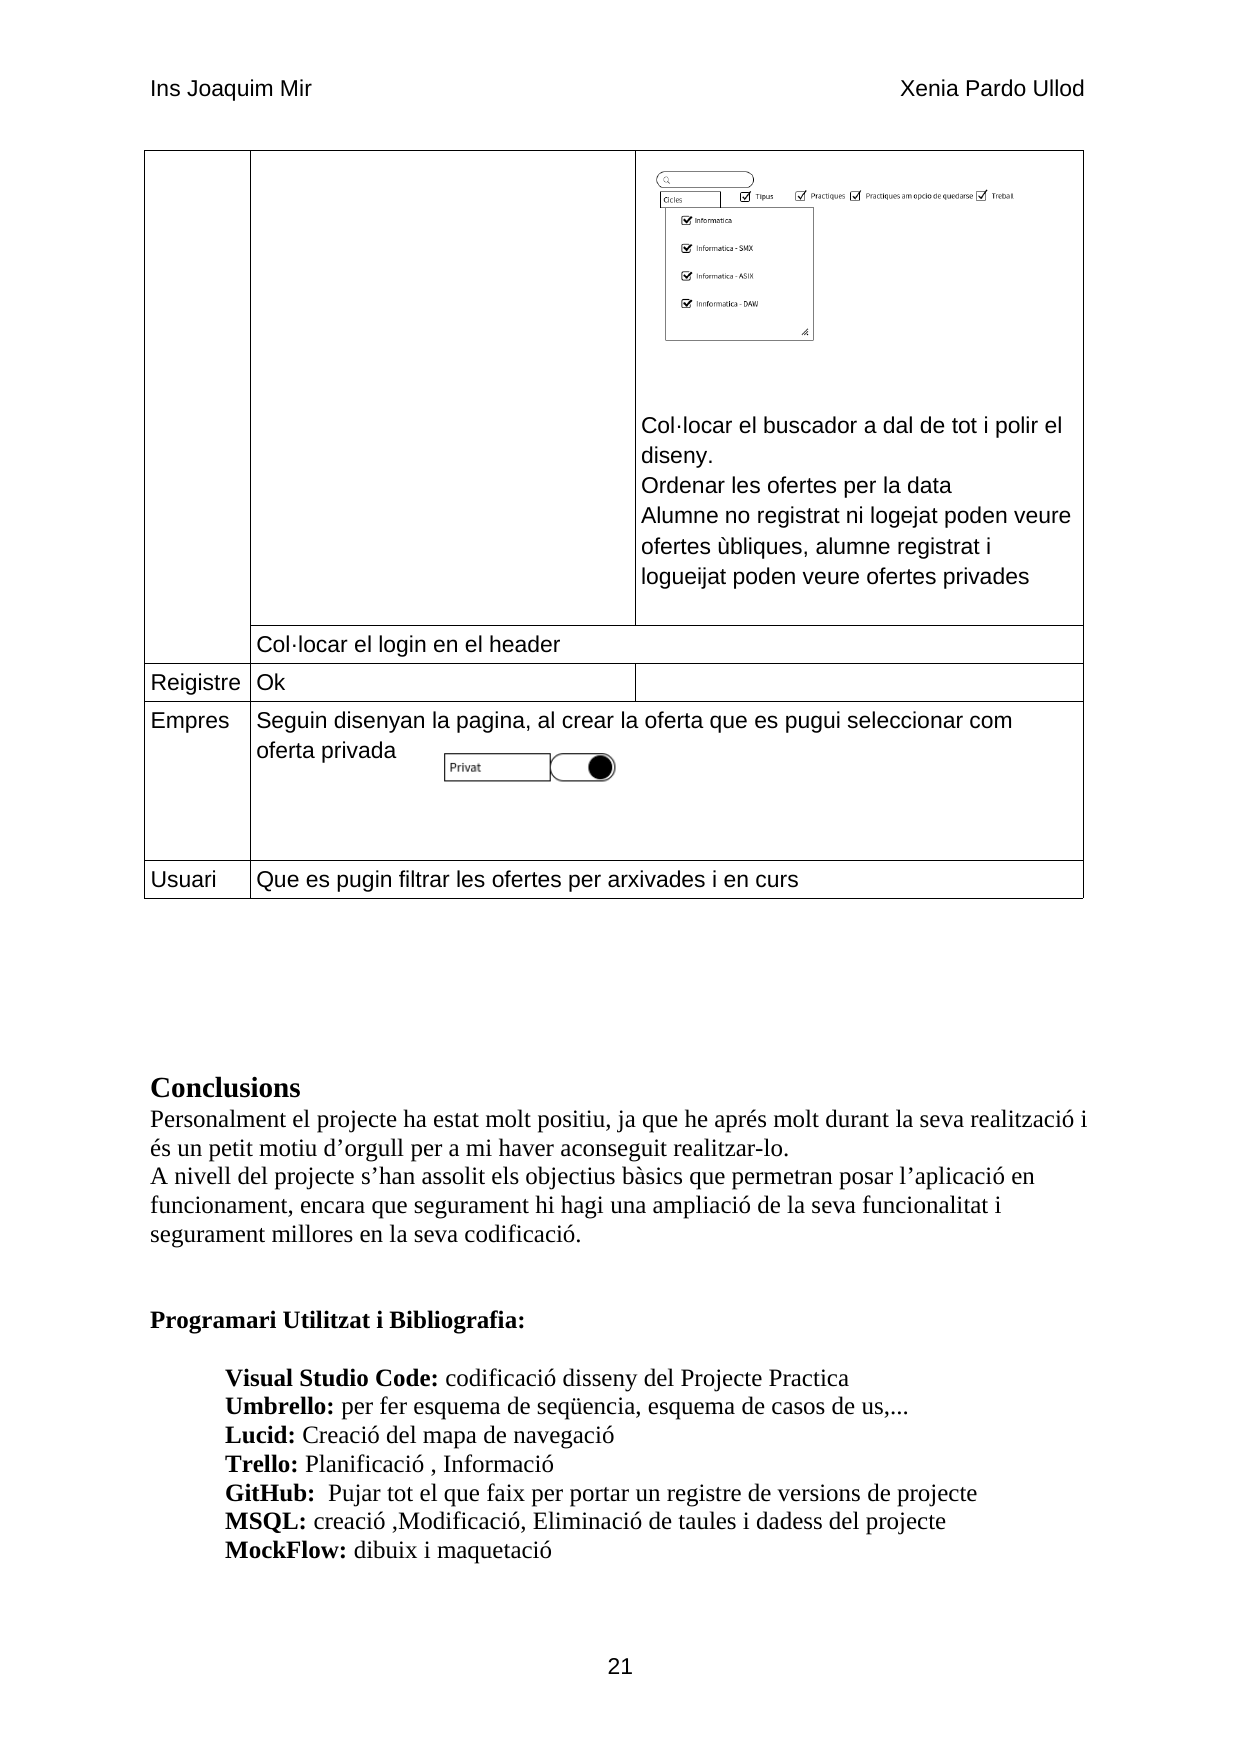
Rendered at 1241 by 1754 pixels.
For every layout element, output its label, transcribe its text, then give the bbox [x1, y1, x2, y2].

text GitHub: Pujar tot el que faix per portar un registre de versions de projecte [150, 1478, 1090, 1506]
text MockFlow: dibuix i maquetació [150, 1535, 1090, 1564]
table_cell [251, 151, 635, 625]
table_cell Col·locar el login en el header [251, 626, 1083, 663]
table_cell Que es pugin filtrar les ofertes per arxivades i en curs [251, 861, 1083, 898]
text A nivell del projecte s’han assolit els objectius bàsics que permetran posar l’aplicació en [150, 1161, 1090, 1190]
text Personalment el projecte ha estat molt positiu, ja que he aprés molt durant la seva realització i és un petit motiu d’orgull per a mi haver aconseguit realitzar-lo. [150, 1104, 1090, 1161]
text Trello: Planificació , Informació [150, 1449, 1090, 1478]
table_cell Ok [251, 664, 635, 701]
text Conclusions [150, 1070, 1090, 1104]
table_cell [636, 664, 1083, 701]
table_cell Seguin disenyan la pagina, al crear la oferta que es pugui seleccionar com oferta privada [251, 702, 1083, 860]
table_cell Empres [145, 702, 250, 860]
table_cell Usuari [145, 861, 250, 898]
text Visual Studio Code: codificació disseny del Projecte Practica [150, 1363, 1090, 1391]
text Programari Utilitzat i Bibliografia: [150, 1305, 1090, 1334]
table_cell Reigistre [145, 664, 250, 701]
picture [428, 738, 665, 813]
table_cell Col·locar el buscador a dal de tot i polir el diseny. Ordenar les ofertes per la data Alumne no registrat ni logejat poden veure ofertes ùbliques, alumne registrat i logueijat poden veure ofertes privades [636, 151, 1083, 625]
table_cell [145, 151, 250, 663]
text MSQL: creació ,Modificació, Eliminació de taules i dadess del projecte [150, 1506, 1090, 1535]
picture [640, 153, 1078, 348]
text funcionament, encara que segurament hi hagi una ampliació de la seva funcionalitat i segurament millores en la seva codificació. [150, 1190, 1090, 1248]
text Lucid: Creació del mapa de navegació [150, 1420, 1090, 1449]
text Umbrello: per fer esquema de seqüencia, esquema de casos de us,... [150, 1391, 1090, 1420]
